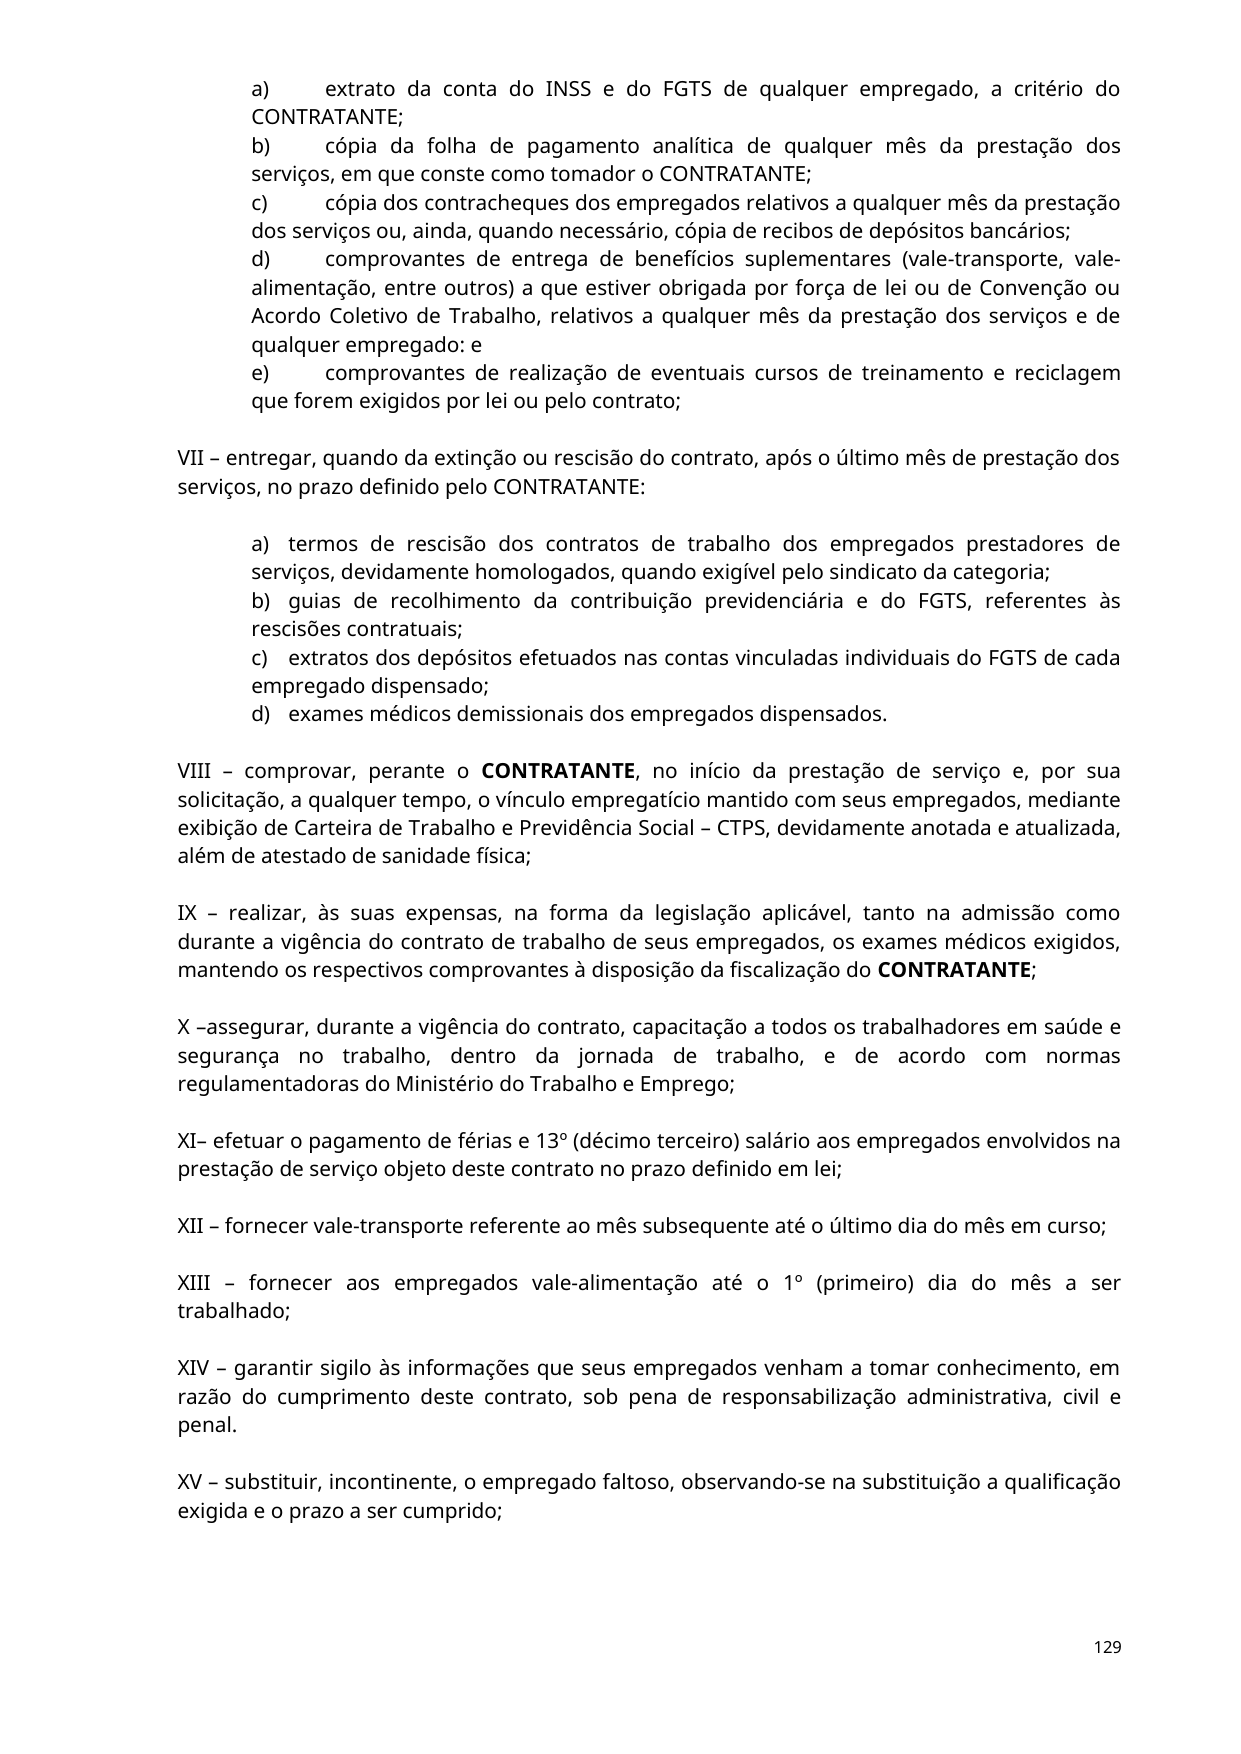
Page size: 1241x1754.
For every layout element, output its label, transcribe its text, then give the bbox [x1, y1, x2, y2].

text XII – fornecer vale-transporte referente ao mês subsequente até o último dia do mês em curso; [177, 1211, 1122, 1240]
list cópia da folha de pagamento analítica de qualquer mês da prestação dos serviços, em que conste como tomador o CONTRATANTE; [251, 131, 1122, 188]
list comprovantes de entrega de benefícios suplementares (vale-transporte, vale-alimentação, entre outros) a que estiver obrigada por força de lei ou de Convenção ou Acordo Coletivo de Trabalho, relativos a qualquer mês da prestação dos serviços e de qualquer empregado: e [251, 244, 1122, 358]
list termos de rescisão dos contratos de trabalho dos empregados prestadores de serviços, devidamente homologados, quando exigível pelo sindicato da categoria; [251, 529, 1122, 586]
list extrato da conta do INSS e do FGTS de qualquer empregado, a critério do CONTRATANTE; [251, 74, 1122, 131]
list comprovantes de realização de eventuais cursos de treinamento e reciclagem que forem exigidos por lei ou pelo contrato; [251, 358, 1122, 415]
text XV – substituir, incontinente, o empregado faltoso, observando-se na substituição a qualificação exigida e o prazo a ser cumprido; [177, 1467, 1122, 1524]
list extratos dos depósitos efetuados nas contas vinculadas individuais do FGTS de cada empregado dispensado; [251, 643, 1122, 699]
list exames médicos demissionais dos empregados dispensados. [251, 699, 1122, 728]
list cópia dos contracheques dos empregados relativos a qualquer mês da prestação dos serviços ou, ainda, quando necessário, cópia de recibos de depósitos bancários; [251, 188, 1122, 244]
text X –assegurar, durante a vigência do contrato, capacitação a todos os trabalhadores em saúde e segurança no trabalho, dentro da jornada de trabalho, e de acordo com normas regulamentadoras do Ministério do Trabalho e Emprego; [177, 1012, 1122, 1098]
text XIII – fornecer aos empregados vale-alimentação até o 1º (primeiro) dia do mês a ser trabalhado; [177, 1268, 1122, 1325]
text XI– efetuar o pagamento de férias e 13º (décimo terceiro) salário aos empregados envolvidos na prestação de serviço objeto deste contrato no prazo definido em lei; [177, 1126, 1122, 1183]
text VII – entregar, quando da extinção ou rescisão do contrato, após o último mês de prestação dos serviços, no prazo definido pelo CONTRATANTE: [177, 443, 1122, 500]
list guias de recolhimento da contribuição previdenciária e do FGTS, referentes às rescisões contratuais; [251, 586, 1122, 643]
text VIII – comprovar, perante o CONTRATANTE, no início da prestação de serviço e, por sua solicitação, a qualquer tempo, o vínculo empregatício mantido com seus empregados, mediante exibição de Carteira de Trabalho e Previdência Social – CTPS, devidamente anotada e atualizada, além de atestado de sanidade física; [177, 756, 1122, 870]
text XIV – garantir sigilo às informações que seus empregados venham a tomar conhecimento, em razão do cumprimento deste contrato, sob pena de responsabilização administrativa, civil e penal. [177, 1353, 1122, 1439]
text IX – realizar, às suas expensas, na forma da legislação aplicável, tanto na admissão como durante a vigência do contrato de trabalho de seus empregados, os exames médicos exigidos, mantendo os respectivos comprovantes à disposição da fiscalização do CONTRATANTE; [177, 898, 1122, 984]
